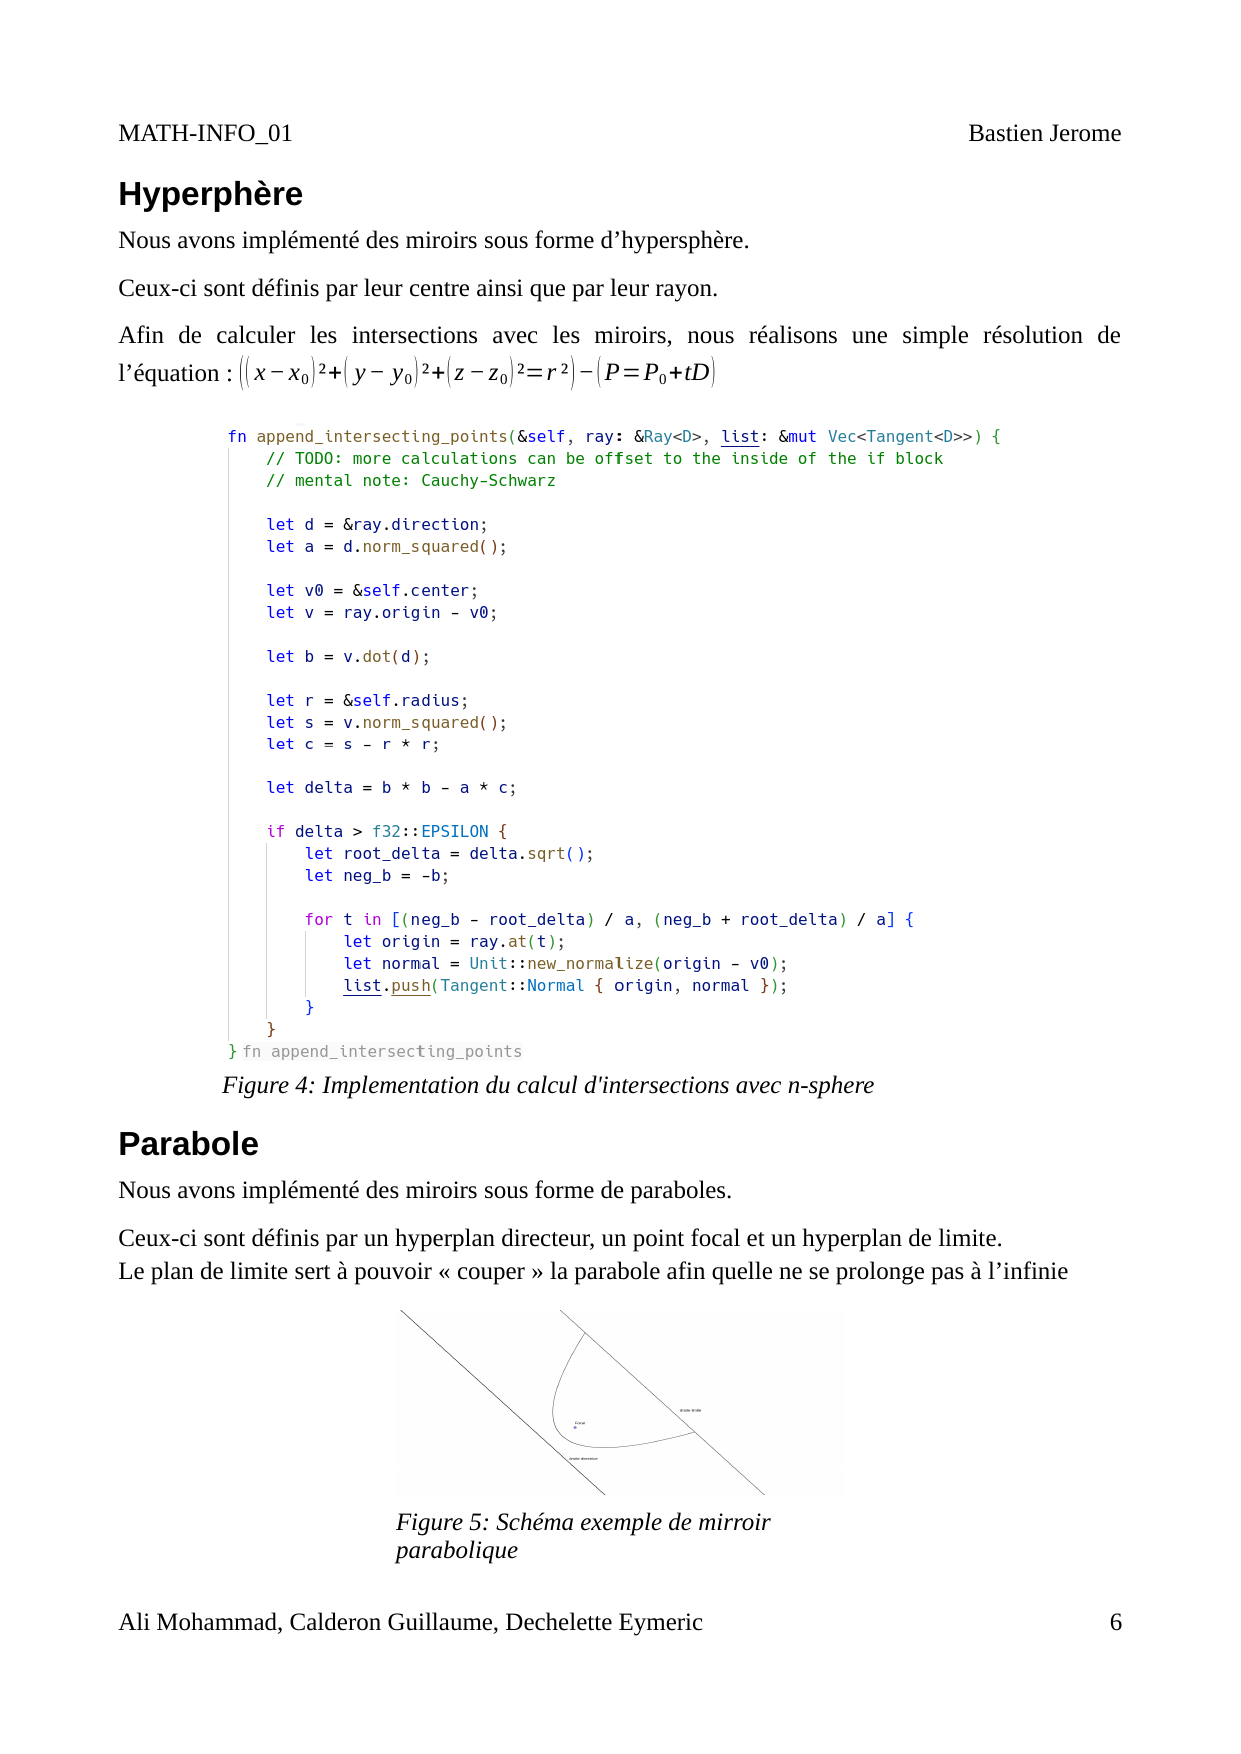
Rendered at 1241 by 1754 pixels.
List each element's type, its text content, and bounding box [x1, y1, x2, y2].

subtitle Hyperphère [118, 174, 1122, 213]
picture [221, 423, 1019, 1071]
picture [395, 1310, 845, 1495]
text Afin de calculer les intersections avec les miroirs, nous réalisons une simple résolution de l’équation : [118, 321, 1122, 392]
text Ceux-ci sont définis par leur centre ainsi que par leur rayon. [118, 273, 1122, 302]
text Nous avons implémenté des miroirs sous forme d’hypersphère. [118, 225, 1122, 254]
text [396, 1298, 844, 1310]
text Nous avons implémenté des miroirs sous forme de paraboles. [118, 1175, 1122, 1204]
subtitle Parabole [118, 1071, 1122, 1163]
text Ceux-ci sont définis par un hyperplan directeur, un point focal et un hyperplan de limite. Le plan de limite sert à pouvoir « couper » la parabole afin quelle ne se prolonge pas à l’infinie [118, 1223, 1122, 1284]
list Figure 4: Implementation du calcul d'intersections avec n-sphere [222, 1071, 1018, 1099]
text Figure 5: Schéma exemple de mirroir parabolique [396, 1495, 844, 1564]
